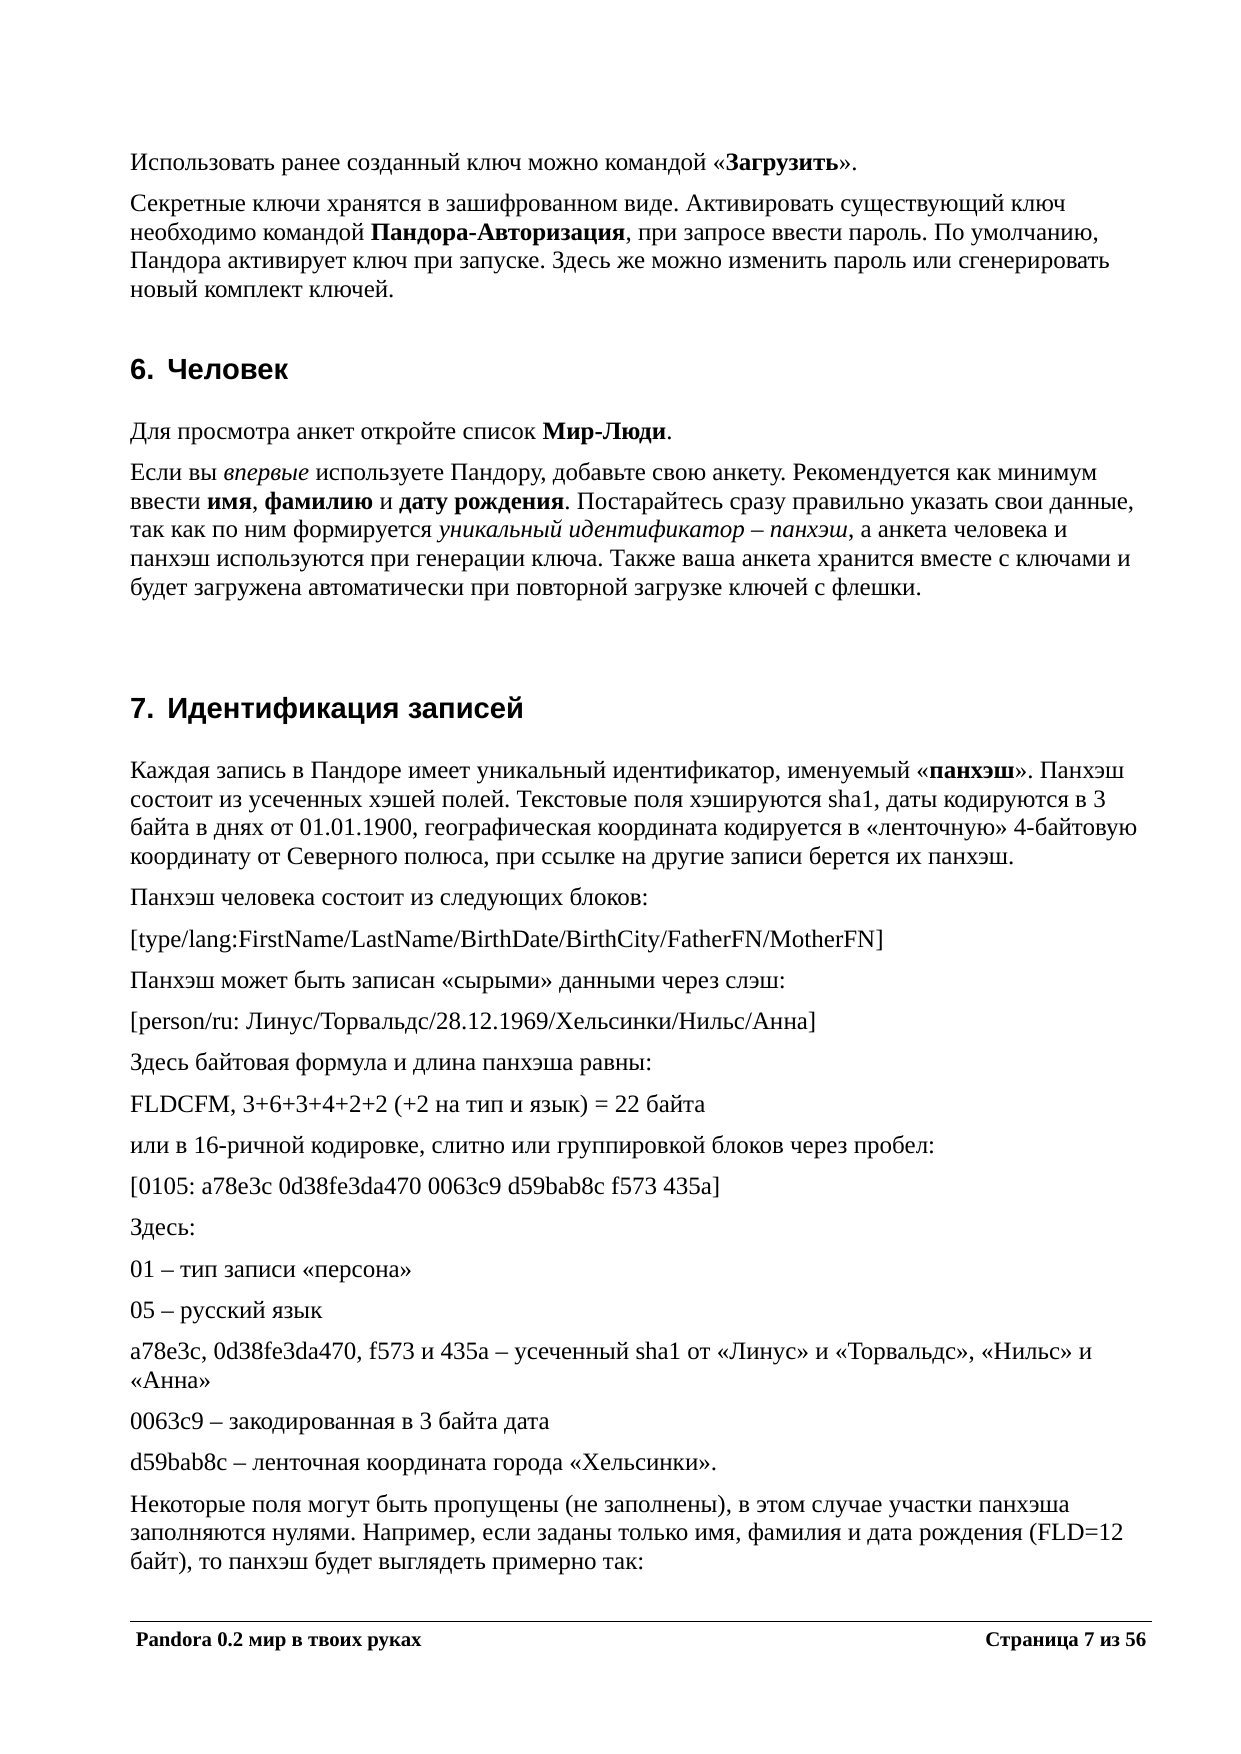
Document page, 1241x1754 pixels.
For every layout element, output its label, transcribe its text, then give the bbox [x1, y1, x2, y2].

text d59bab8c – ленточная координата города «Хельсинки». [130, 1447, 1152, 1476]
text a78e3c, 0d38fe3da470, f573 и 435a – усеченный sha1 от «Линус» и «Торвальдс», «Нильс» и «Анна» [130, 1336, 1152, 1394]
subtitle Идентификация записей [130, 691, 1152, 725]
text Секретные ключи хранятся в зашифрованном виде. Активировать существующий ключ необходимо командой Пандора-Авторизация, при запросе ввести пароль. По умолчанию, Пандора активирует ключ при запуске. Здесь же можно изменить пароль или сгенерировать новый комплект ключей. [130, 188, 1152, 303]
text Некоторые поля могут быть пропущены (не заполнены), в этом случае участки панхэша заполняются нулями. Например, если заданы только имя, фамилия и дата рождения (FLD=12 байт), то панхэш будет выглядеть примерно так: [130, 1489, 1152, 1575]
text 0063c9 – закодированная в 3 байта дата [130, 1406, 1152, 1435]
text FLDCFM, 3+6+3+4+2+2 (+2 на тип и язык) = 22 байта [130, 1089, 1152, 1117]
text Панхэш человека состоит из следующих блоков: [130, 882, 1152, 911]
text Здесь: [130, 1212, 1152, 1241]
text Панхэш может быть записан «сырыми» данными через слэш: [130, 965, 1152, 994]
text Использовать ранее созданный ключ можно командой «Загрузить». [130, 147, 1152, 176]
text Каждая запись в Пандоре имеет уникальный идентификатор, именуемый «панхэш». Панхэш состоит из усеченных хэшей полей. Текстовые поля хэшируются sha1, даты кодируются в 3 байта в днях от 01.01.1900, географическая координата кодируется в «ленточную» 4-байтовую координату от Северного полюса, при ссылке на другие записи берется их панхэш. [130, 755, 1152, 870]
text Здесь байтовая формула и длина панхэша равны: [130, 1047, 1152, 1076]
text 05 – русский язык [130, 1295, 1152, 1324]
text [type/lang:FirstName/LastName/BirthDate/BirthCity/FatherFN/MotherFN] [130, 924, 1152, 952]
text Если вы впервые используете Пандору, добавьте свою анкету. Рекомендуется как минимум ввести имя, фамилию и дату рождения. Постарайтесь сразу правильно указать свои данные, так как по ним формируется уникальный идентификатор – панхэш, а анкета человека и панхэш используются при генерации ключа. Также ваша анкета хранится вместе с ключами и будет загружена автоматически при повторной загрузке ключей с флешки. [130, 457, 1152, 601]
text Для просмотра анкет откройте список Мир-Люди. [130, 416, 1152, 444]
text 01 – тип записи «персона» [130, 1254, 1152, 1282]
text [0105: a78e3c 0d38fe3da470 0063c9 d59bab8c f573 435a] [130, 1171, 1152, 1200]
subtitle Человек [130, 352, 1152, 386]
text [person/ru: Линус/Торвальдс/28.12.1969/Хельсинки/Нильс/Анна] [130, 1006, 1152, 1035]
text или в 16-ричной кодировке, слитно или группировкой блоков через пробел: [130, 1130, 1152, 1159]
